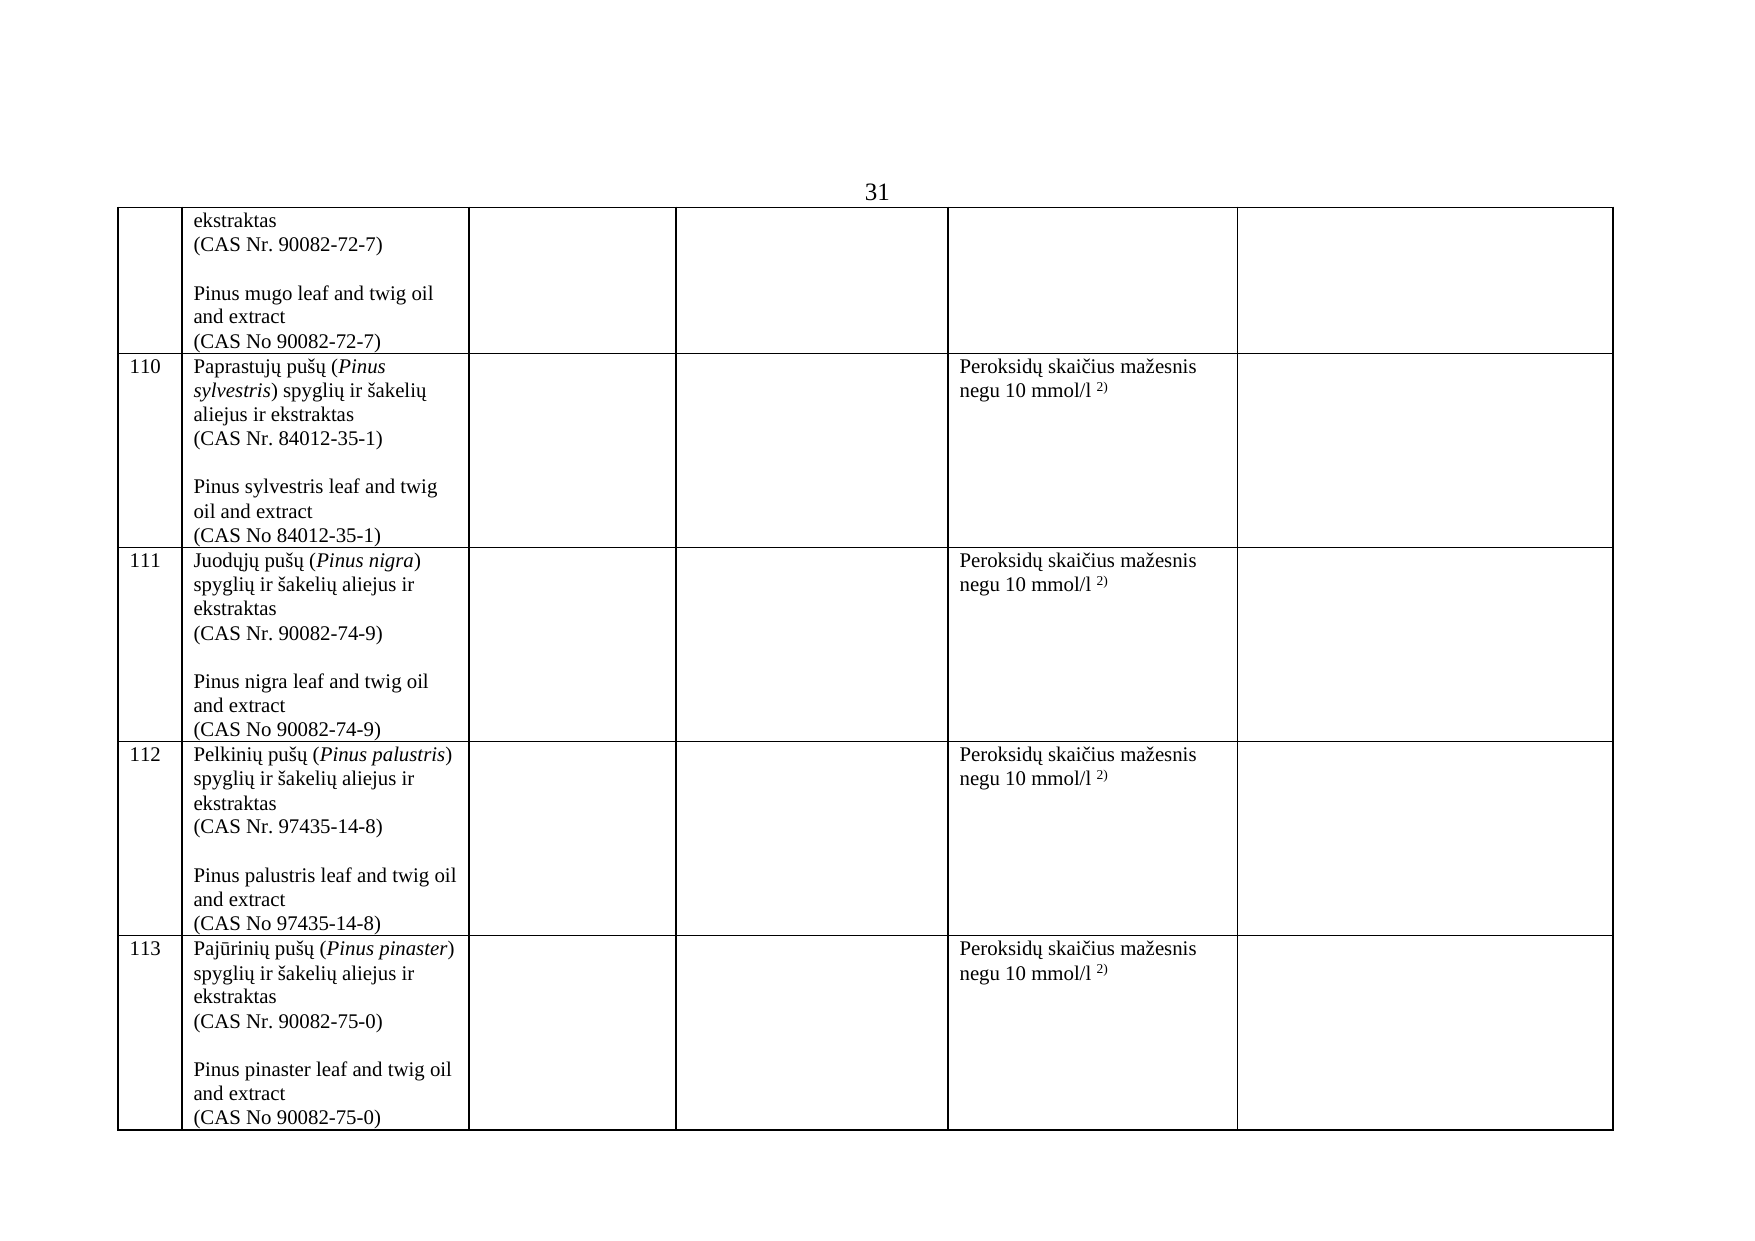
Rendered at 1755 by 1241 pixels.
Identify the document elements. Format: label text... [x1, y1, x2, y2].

table_cell [1614, 935, 1754, 1129]
table_cell [1238, 936, 1612, 1129]
table_cell Peroksidų skaičius mažesnis negu 10 mmol/l 2) [949, 936, 1237, 1129]
table_cell Paprastujų pušų (Pinus sylvestris) spyglių ir šakelių aliejus ir ekstraktas (CAS Nr. 84012-35-1) Pinus sylvestris leaf and twig oil and extract (CAS No 84012-35-1) [183, 354, 468, 547]
table_cell 111 [119, 548, 181, 741]
table_cell [470, 548, 675, 741]
table_cell [677, 742, 947, 935]
table_cell Peroksidų skaičius mažesnis negu 10 mmol/l 2) [949, 742, 1237, 935]
table_cell Juodųjų pušų (Pinus nigra) spyglių ir šakelių aliejus ir ekstraktas (CAS Nr. 90082-74-9) Pinus nigra leaf and twig oil and extract (CAS No 90082-74-9) [183, 548, 468, 741]
table_cell 112 [119, 742, 181, 935]
table_cell [470, 354, 675, 547]
table_cell [1238, 208, 1612, 353]
table_cell [1614, 741, 1754, 935]
table_cell [949, 208, 1237, 353]
table_cell Pajūrinių pušų (Pinus pinaster) spyglių ir šakelių aliejus ir ekstraktas (CAS Nr. 90082-75-0) Pinus pinaster leaf and twig oil and extract (CAS No 90082-75-0) [183, 936, 468, 1129]
table_cell [677, 354, 947, 547]
table_cell Pelkinių pušų (Pinus palustris) spyglių ir šakelių aliejus ir ekstraktas (CAS Nr. 97435-14-8) Pinus palustris leaf and twig oil and extract (CAS No 97435-14-8) [183, 742, 468, 935]
table_cell [1614, 207, 1754, 353]
table_cell Peroksidų skaičius mažesnis negu 10 mmol/l 2) [949, 548, 1237, 741]
table_cell 110 [119, 354, 181, 547]
table_cell Peroksidų skaičius mažesnis negu 10 mmol/l 2) [949, 354, 1237, 547]
table_cell [1614, 547, 1754, 741]
table_cell 113 [119, 936, 181, 1129]
table_cell [677, 208, 947, 353]
table_cell [470, 208, 675, 353]
table_cell [470, 936, 675, 1129]
table_cell ekstraktas (CAS Nr. 90082-72-7) Pinus mugo leaf and twig oil and extract (CAS No 90082-72-7) [183, 208, 468, 353]
table_cell [119, 208, 181, 353]
table_cell [1238, 742, 1612, 935]
table_cell [677, 548, 947, 741]
table_cell [470, 742, 675, 935]
table_cell [1238, 354, 1612, 547]
table_cell [1238, 548, 1612, 741]
table_cell [677, 936, 947, 1129]
table_cell [1614, 353, 1754, 547]
